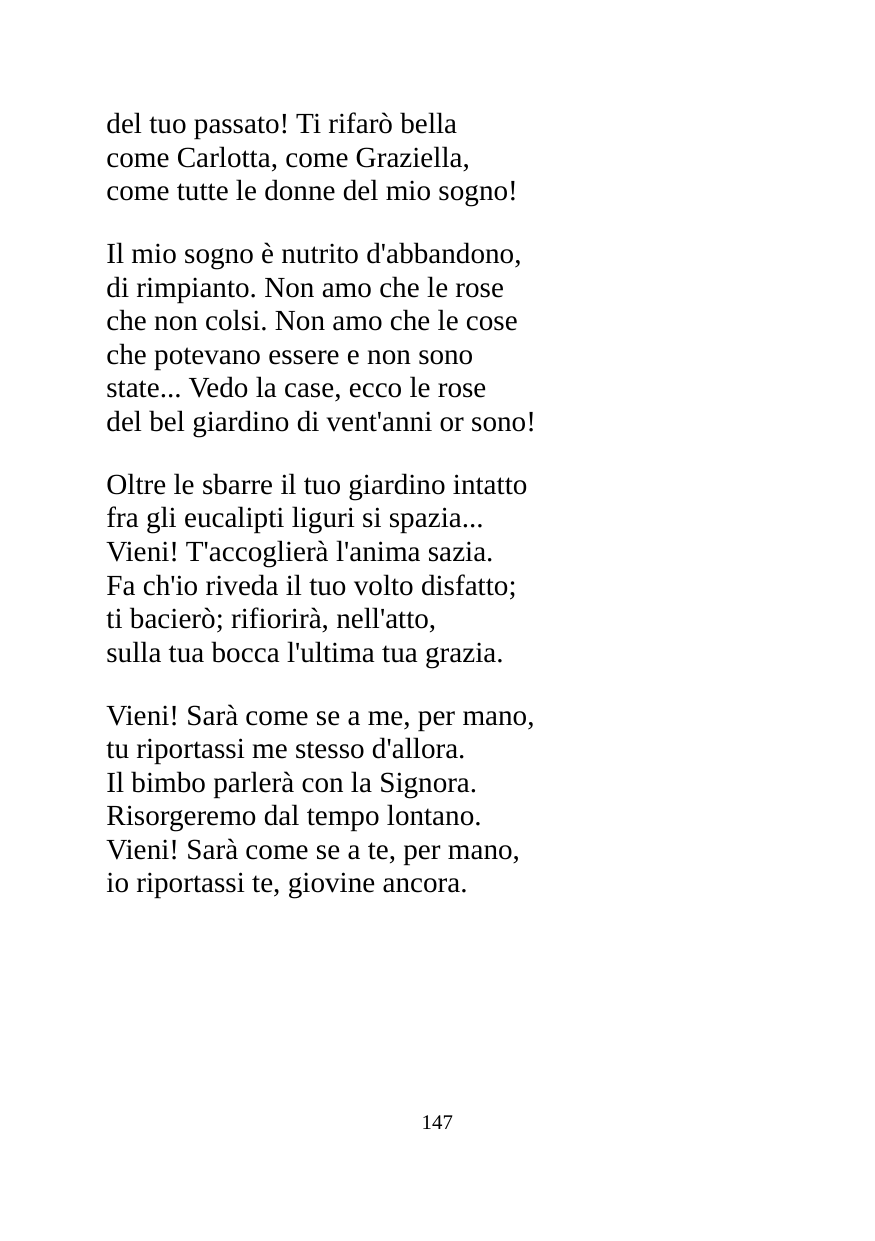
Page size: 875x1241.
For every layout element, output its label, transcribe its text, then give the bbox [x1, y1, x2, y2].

text Oltre le sbarre il tuo giardino intatto [106, 467, 768, 501]
text del tuo passato! Ti rifarò bella [106, 106, 768, 140]
text come Carlotta, come Graziella, [106, 140, 768, 173]
text del bel giardino di vent'anni or sono! [106, 404, 768, 438]
text sulla tua bocca l'ultima tua grazia. [106, 635, 768, 668]
text di rimpianto. Non amo che le rose [106, 270, 768, 303]
text come tutte le donne del mio sogno! [106, 173, 768, 207]
text fra gli eucalipti liguri si spazia... [106, 501, 768, 534]
text Risorgeremo dal tempo lontano. [106, 798, 768, 832]
text Vieni! T'accoglierà l'anima sazia. [106, 534, 768, 568]
text Il bimbo parlerà con la Signora. [106, 765, 768, 798]
text ti bacierò; rifiorirà, nell'atto, [106, 601, 768, 635]
text tu riportassi me stesso d'allora. [106, 731, 768, 765]
text io riportassi te, giovine ancora. [106, 866, 768, 899]
text Vieni! Sarà come se a te, per mano, [106, 832, 768, 866]
text che potevano essere e non sono [106, 337, 768, 371]
text state... Vedo la case, ecco le rose [106, 371, 768, 404]
text Il mio sogno è nutrito d'abbandono, [106, 236, 768, 270]
text Fa ch'io riveda il tuo volto disfatto; [106, 568, 768, 601]
text che non colsi. Non amo che le cose [106, 303, 768, 337]
text Vieni! Sarà come se a me, per mano, [106, 698, 768, 731]
